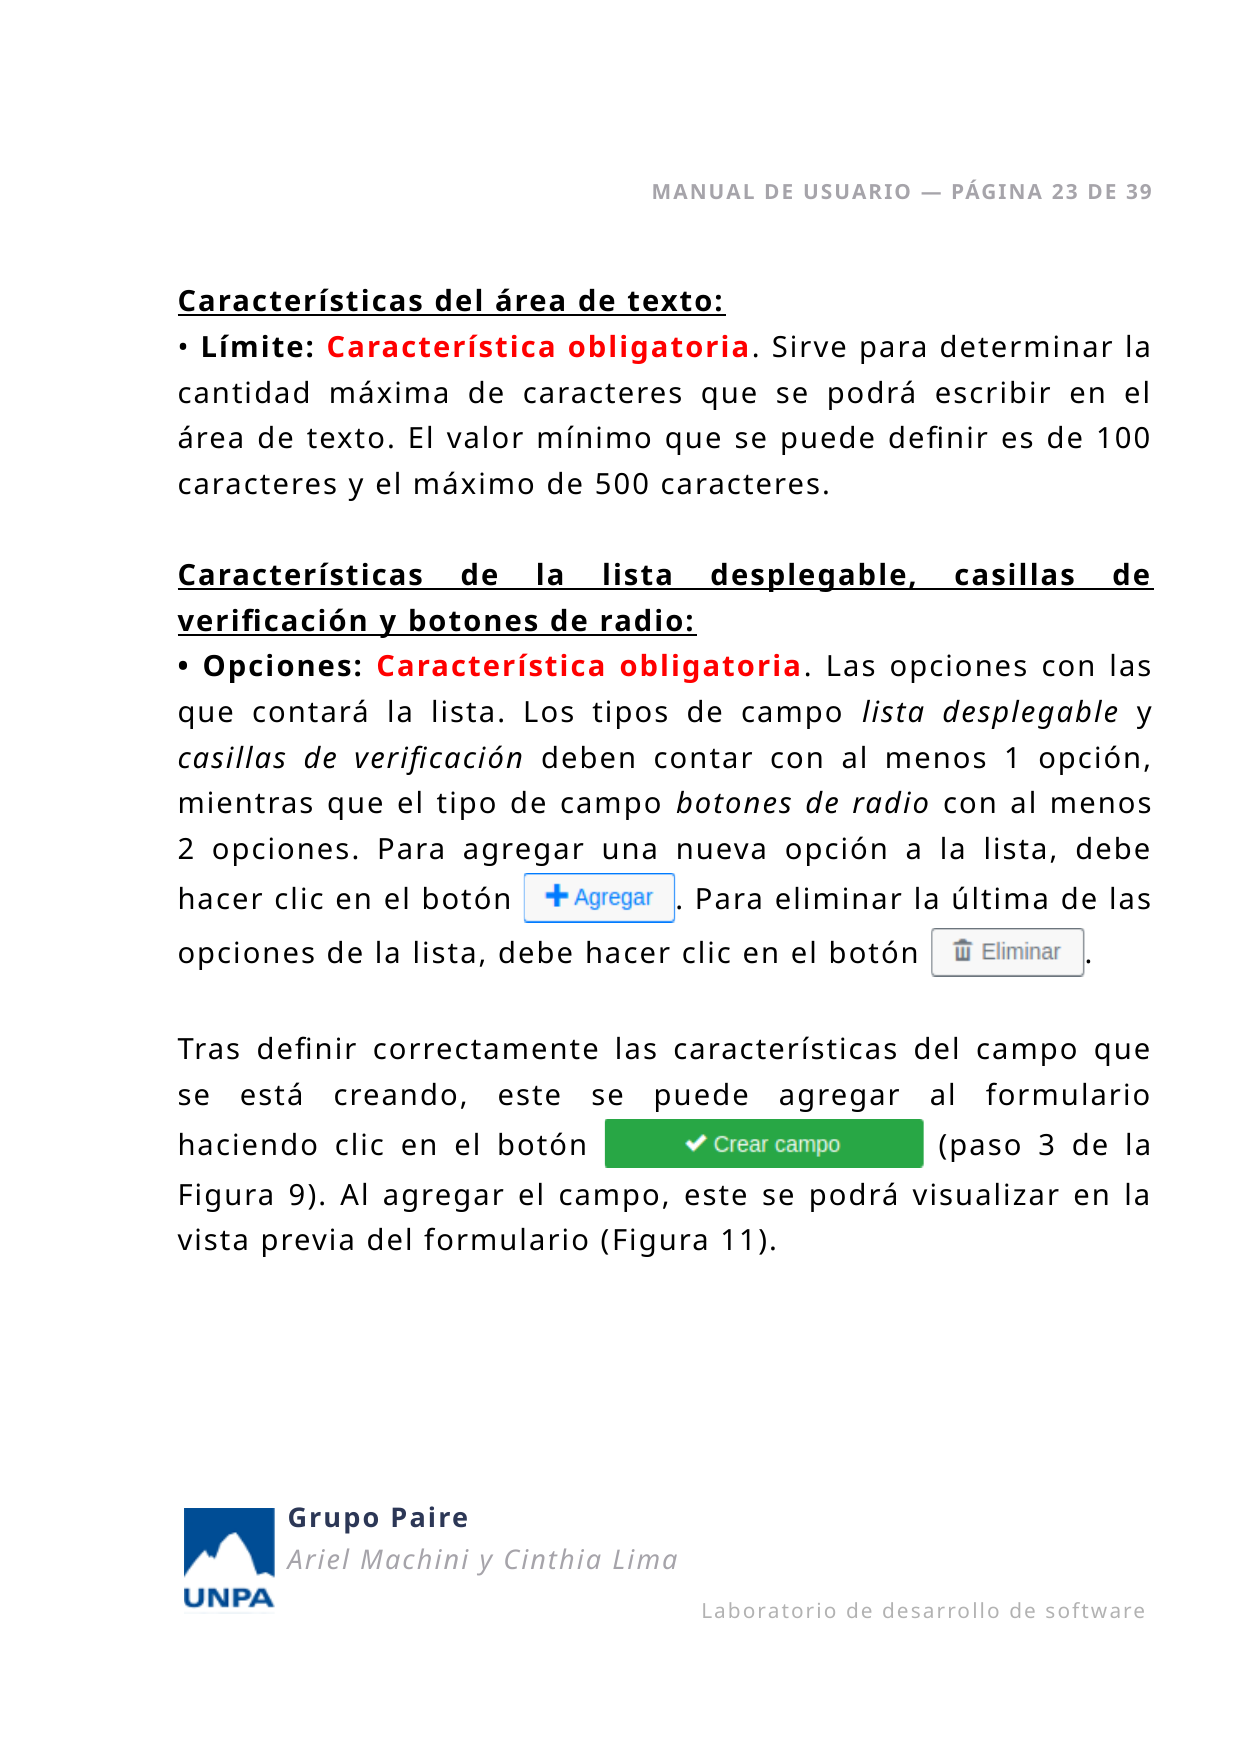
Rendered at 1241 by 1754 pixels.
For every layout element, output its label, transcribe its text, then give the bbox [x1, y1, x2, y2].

text • Límite: Característica obligatoria. Sirve para determinar la cantidad máxima de caracteres que se podrá escribir en el área de texto. El valor mínimo que se puede definir es de 100 caracteres y el máximo de 500 caracteres. [177, 326, 1152, 503]
picture [184, 1508, 275, 1614]
text verificación y botones de radio: [177, 589, 1152, 640]
picture [523, 873, 676, 923]
text • Opciones: Característica obligatoria. Las opciones con las que contará la lista. Los tipos de campo lista desplegable y casillas de verificación deben contar con al menos 1 opción, mientras que el tipo de campo botones de radio con al menos 2 opciones. Para agregar una nueva opción a la lista, debe hacer clic en el botón . Para eliminar la última de las opciones de la lista, debe hacer clic en el botón . [177, 646, 1152, 977]
text Características de la lista desplegable, casillas de [177, 554, 1152, 588]
picture [604, 1119, 924, 1168]
picture [931, 928, 1085, 977]
text Tras definir correctamente las características del campo que se está creando, este se puede agregar al formulario haciendo clic en el botón (paso 3 de la Figura 9). Al agregar el campo, este se podrá visualizar en la vista previa del formulario (Figura 11). [177, 1028, 1152, 1259]
text Características del área de texto: [177, 281, 1152, 320]
